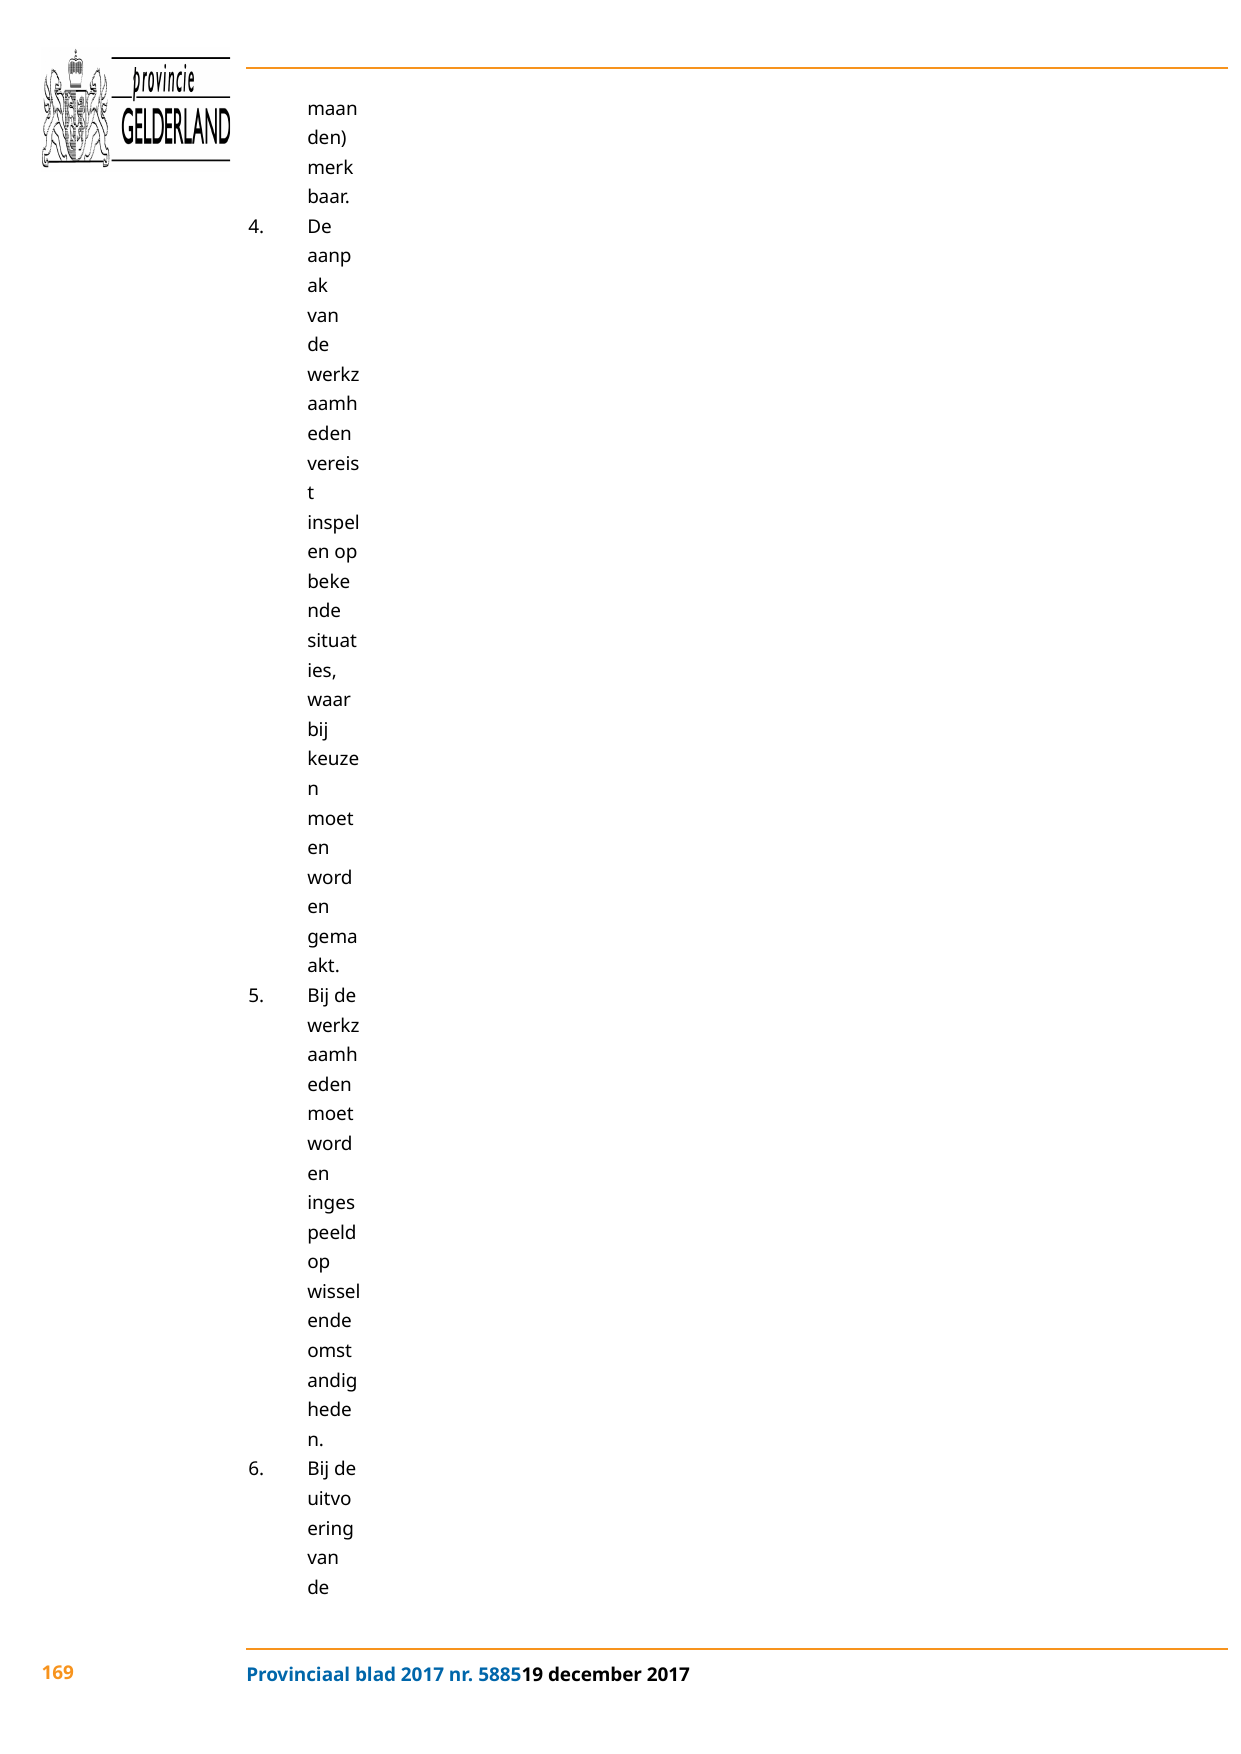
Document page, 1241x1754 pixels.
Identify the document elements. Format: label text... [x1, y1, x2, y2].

table_cell [361, 95, 474, 1600]
table_cell [813, 95, 926, 1600]
table_cell [1039, 95, 1152, 1600]
table_cell [700, 95, 813, 1600]
table_cell maanden) merkbaar. De aanpak van de werkzaamheden vereist inspelen op bekende situaties, waarbij keuzen moeten worden gemaakt. Bij de werkzaamheden moet worden ingespeeld op wisselende omstandigheden. Bij de uitvoering van de [248, 95, 361, 1600]
table_cell [587, 95, 700, 1600]
table_cell [926, 95, 1038, 1600]
picture [41, 47, 231, 172]
table_cell [474, 95, 587, 1600]
